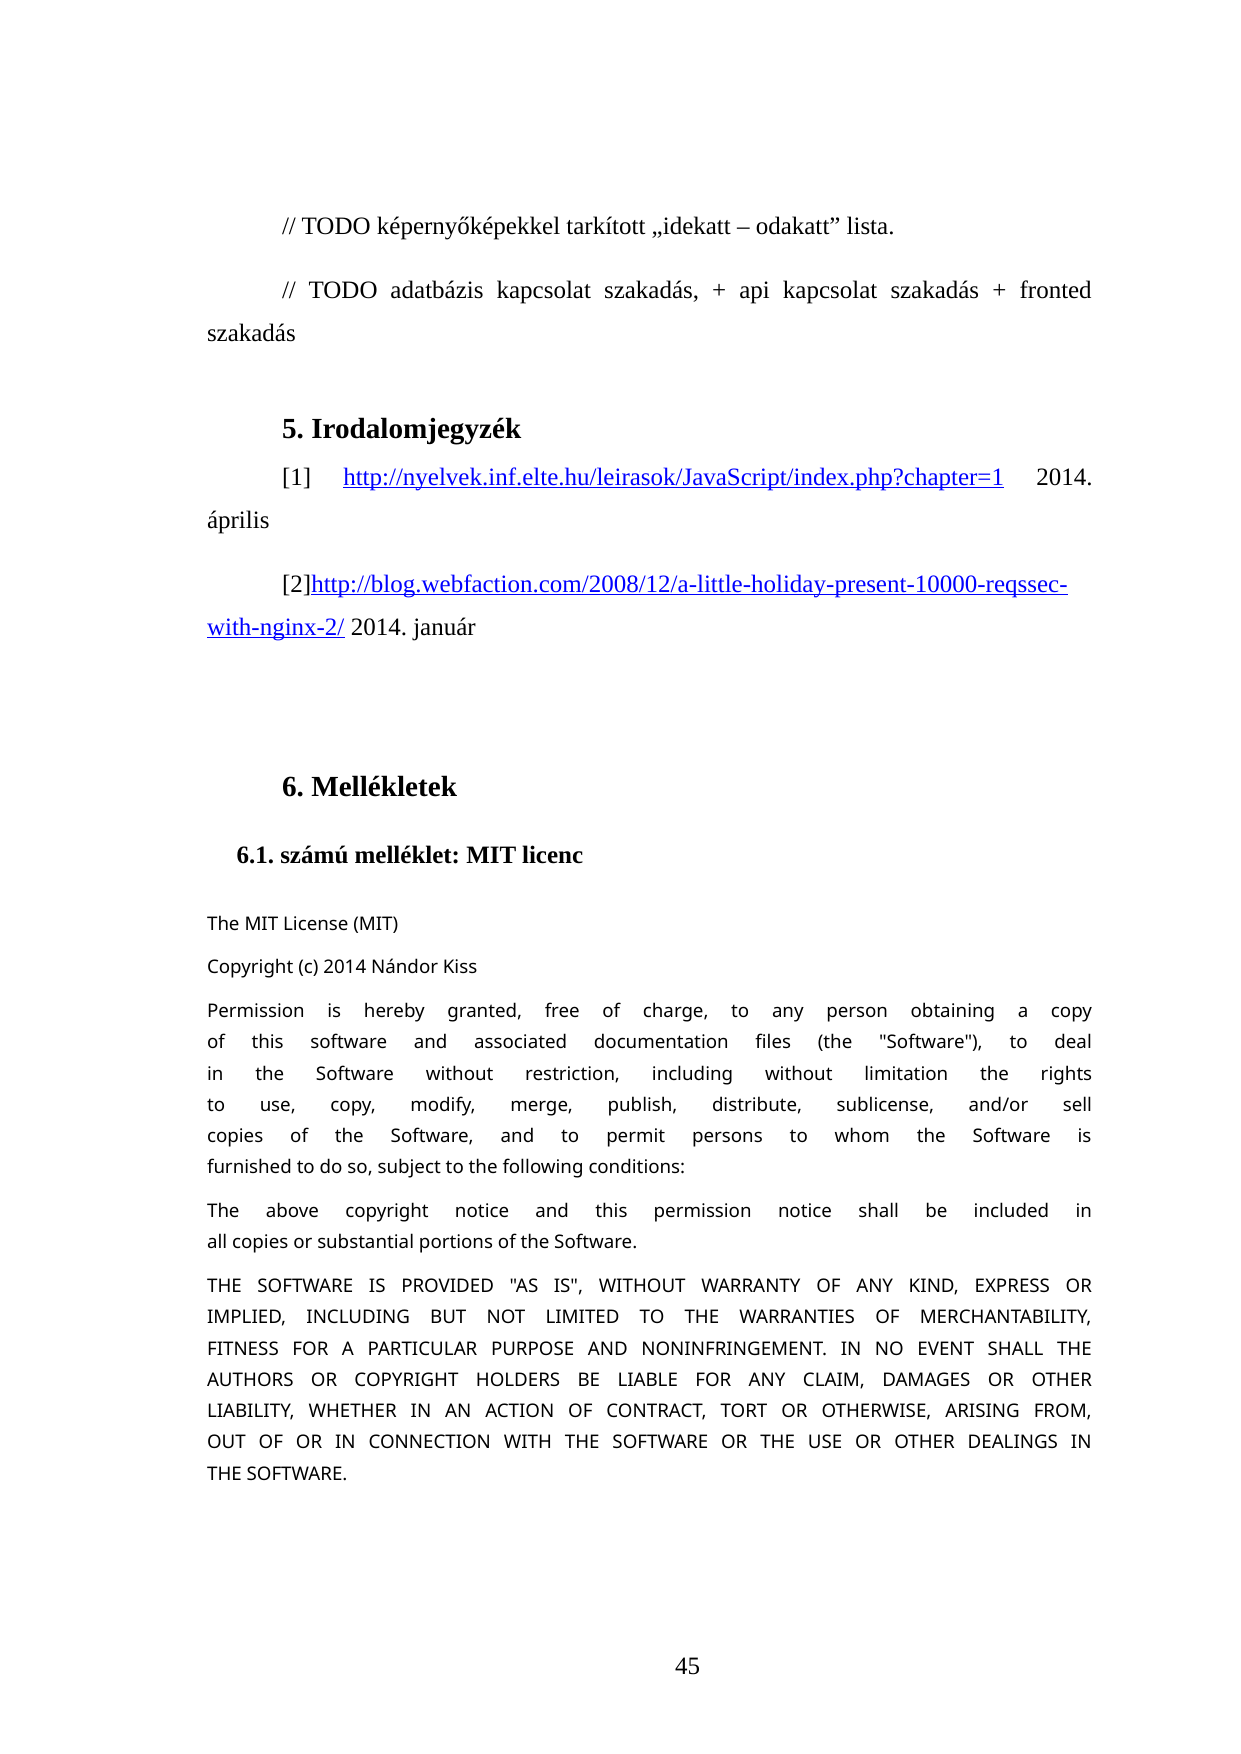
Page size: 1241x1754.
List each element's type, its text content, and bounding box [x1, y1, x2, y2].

text The MIT License (MIT) [207, 904, 1092, 935]
text Copyright (c) 2014 Nándor Kiss [207, 948, 1092, 979]
text Permission is hereby granted, free of charge, to any person obtaining a copy of this software and associated documentation files (the "Software"), to deal in the Software without restriction, including without limitation the rights to use, copy, modify, merge, publish, distribute, sublicense, and/or sell copies of the Software, and to permit persons to whom the Software is furnished to do so, subject to the following conditions: [207, 992, 1092, 1179]
text [2]http://blog.webfaction.com/2008/12/a-little-holiday-present-10000-reqssec-with-nginx-2/ 2014. január [207, 569, 1092, 641]
subtitle 5. Irodalomjegyzék [207, 411, 1092, 445]
text // TODO képernyőképekkel tarkított „idekatt – odakatt” lista. [207, 211, 1092, 240]
text The above copyright notice and this permission notice shall be included in all copies or substantial portions of the Software. [207, 1192, 1092, 1254]
subtitle 6. Mellékletek [207, 769, 1092, 803]
text // TODO adatbázis kapcsolat szakadás, + api kapcsolat szakadás + fronted szakadás [207, 275, 1092, 347]
subtitle 6.1. számú melléklet: MIT licenc [207, 840, 1092, 869]
text [1] http://nyelvek.inf.elte.hu/leirasok/JavaScript/index.php?chapter=1 2014. április [207, 462, 1092, 534]
text THE SOFTWARE IS PROVIDED "AS IS", WITHOUT WARRANTY OF ANY KIND, EXPRESS OR IMPLIED, INCLUDING BUT NOT LIMITED TO THE WARRANTIES OF MERCHANTABILITY, FITNESS FOR A PARTICULAR PURPOSE AND NONINFRINGEMENT. IN NO EVENT SHALL THE AUTHORS OR COPYRIGHT HOLDERS BE LIABLE FOR ANY CLAIM, DAMAGES OR OTHER LIABILITY, WHETHER IN AN ACTION OF CONTRACT, TORT OR OTHERWISE, ARISING FROM, OUT OF OR IN CONNECTION WITH THE SOFTWARE OR THE USE OR OTHER DEALINGS IN THE SOFTWARE. [207, 1267, 1092, 1485]
